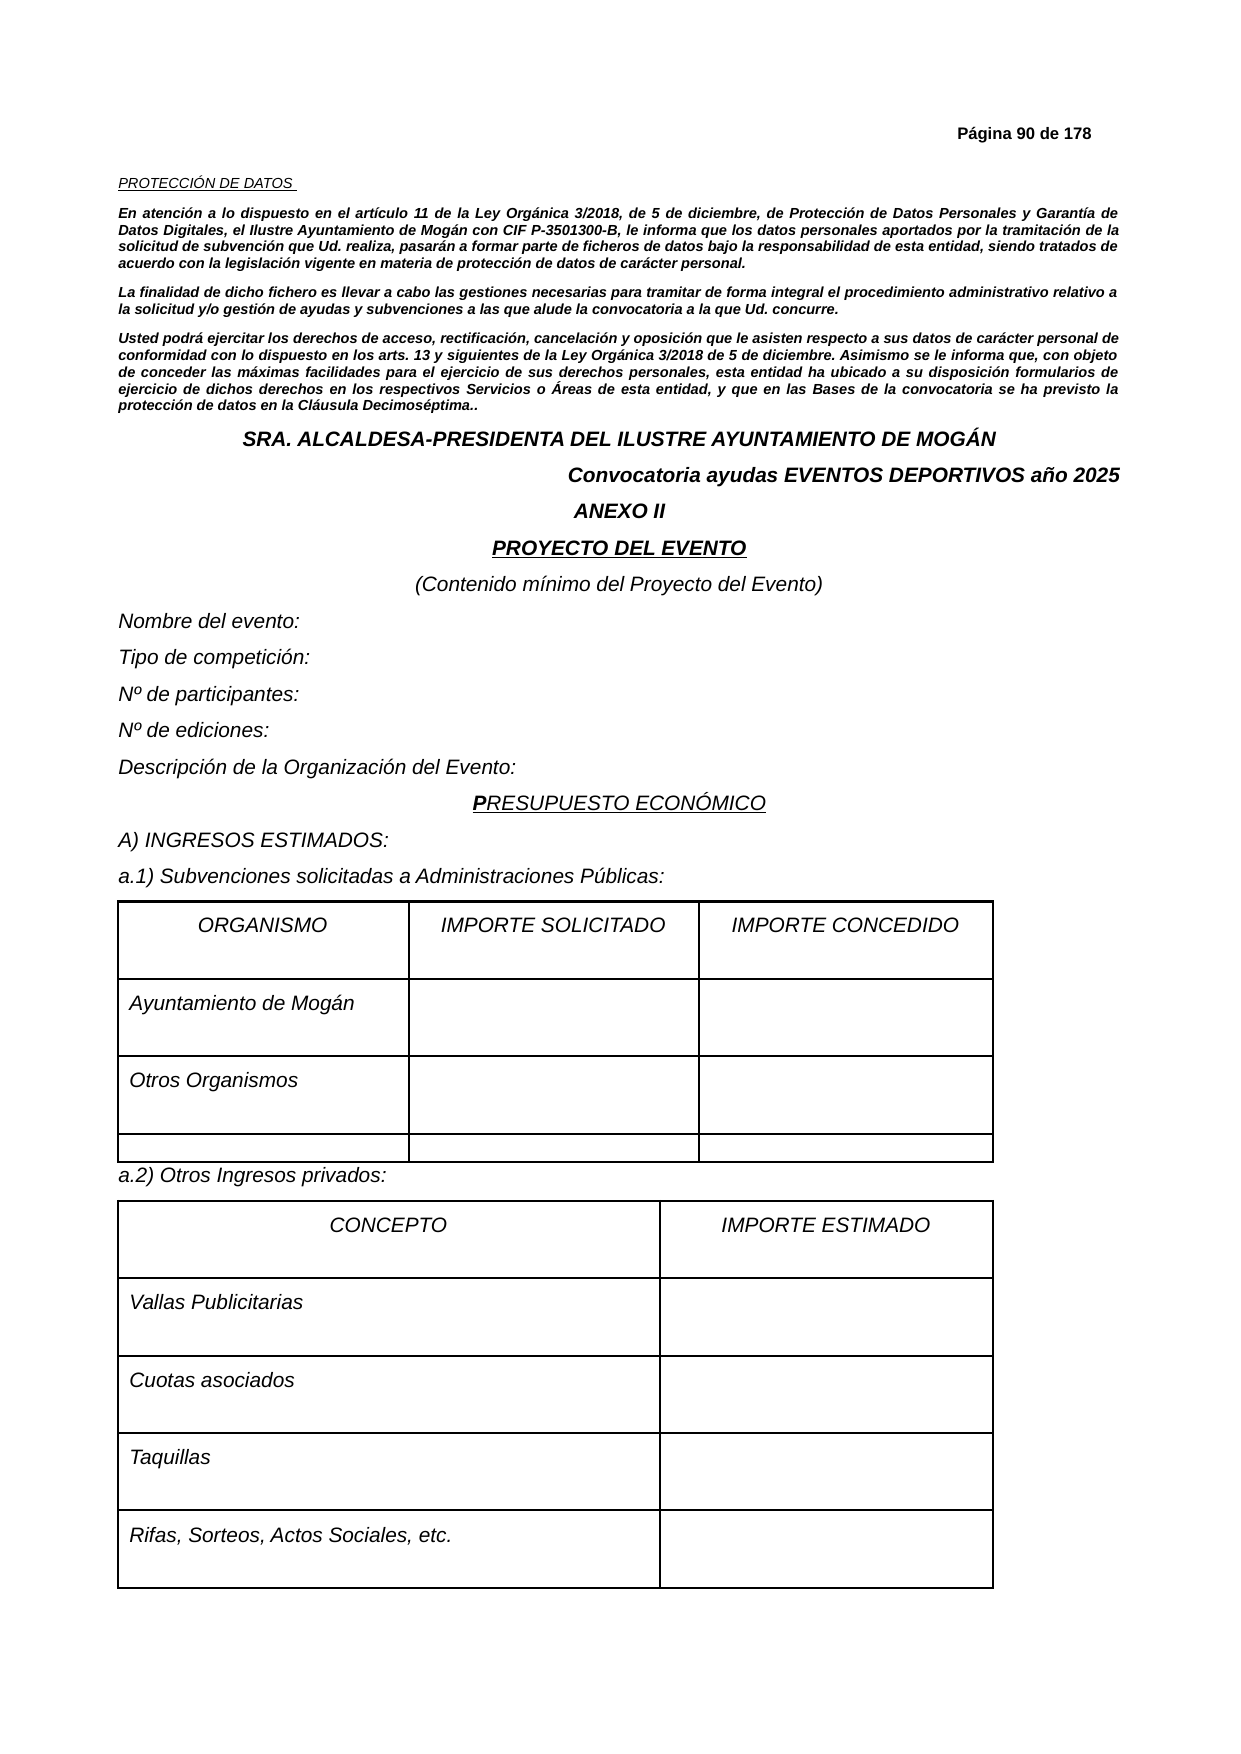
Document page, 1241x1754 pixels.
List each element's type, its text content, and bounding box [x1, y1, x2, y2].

text PROTECCIÓN DE DATOS [118, 175, 1122, 192]
table_cell [700, 1057, 992, 1132]
table_header IMPORTE SOLICITADO [410, 903, 698, 978]
table_cell [410, 1135, 698, 1161]
table_cell [661, 1357, 992, 1432]
text Usted podrá ejercitar los derechos de acceso, rectificación, cancelación y oposición que le asisten respecto a sus datos de carácter personal de conformidad con lo dispuesto en los arts. 13 y siguientes de la Ley Orgánica 3/2018 de 5 de diciembre. Asimismo se le informa que, con objeto de conceder las máximas facilidades para el ejercicio de sus derechos personales, esta entidad ha ubicado a su disposición formularios de ejercicio de dichos derechos en los respectivos Servicios o Áreas de esta entidad, y que en las Bases de la convocatoria se ha previsto la protección de datos en la Cláusula Decimoséptima.. [118, 330, 1122, 414]
table_cell Cuotas asociados [119, 1357, 659, 1432]
table_cell [119, 1135, 408, 1161]
text Descripción de la Organización del Evento: [118, 754, 1122, 778]
text PRESUPUESTO ECONÓMICO [118, 791, 1122, 815]
text a.2) Otros Ingresos privados: [118, 1163, 1122, 1187]
table_cell [410, 980, 698, 1055]
text Nº de ediciones: [118, 718, 1122, 742]
text Nombre del evento: [118, 609, 1122, 633]
table_cell [410, 1057, 698, 1132]
table_header ORGANISMO [119, 903, 408, 978]
table_header CONCEPTO [119, 1202, 659, 1277]
table_header IMPORTE CONCEDIDO [700, 903, 992, 978]
text Tipo de competición: [118, 645, 1122, 669]
text A) INGRESOS ESTIMADOS: [118, 827, 1122, 851]
table_cell [700, 1135, 992, 1161]
table_cell [661, 1434, 992, 1509]
text ANEXO II [118, 499, 1122, 523]
table_cell [661, 1279, 992, 1354]
text SRA. ALCALDESA-PRESIDENTA DEL ILUSTRE AYUNTAMIENTO DE MOGÁN [118, 426, 1122, 450]
text PROYECTO DEL EVENTO [118, 536, 1122, 560]
text Convocatoria ayudas EVENTOS DEPORTIVOS año 2025 [118, 463, 1122, 487]
text Nº de participantes: [118, 682, 1122, 706]
table_cell [661, 1511, 992, 1587]
text (Contenido mínimo del Proyecto del Evento) [118, 572, 1122, 596]
table_header IMPORTE ESTIMADO [661, 1202, 992, 1277]
text a.1) Subvenciones solicitadas a Administraciones Públicas: [118, 864, 1122, 888]
text La finalidad de dicho fichero es llevar a cabo las gestiones necesarias para tramitar de forma integral el procedimiento administrativo relativo a la solicitud y/o gestión de ayudas y subvenciones a las que alude la convocatoria a la que Ud. concurre. [118, 284, 1122, 317]
table_cell Rifas, Sorteos, Actos Sociales, etc. [119, 1511, 659, 1587]
text En atención a lo dispuesto en el artículo 11 de la Ley Orgánica 3/2018, de 5 de diciembre, de Protección de Datos Personales y Garantía de Datos Digitales, el Ilustre Ayuntamiento de Mogán con CIF P-3501300-B, le informa que los datos personales aportados por la tramitación de la solicitud de subvención que Ud. realiza, pasarán a formar parte de ficheros de datos bajo la responsabilidad de esta entidad, siendo tratados de acuerdo con la legislación vigente en materia de protección de datos de carácter personal. [118, 204, 1122, 271]
table_cell Taquillas [119, 1434, 659, 1509]
table_cell Otros Organismos [119, 1057, 408, 1132]
table_cell Ayuntamiento de Mogán [119, 980, 408, 1055]
table_cell [700, 980, 992, 1055]
table_cell Vallas Publicitarias [119, 1279, 659, 1354]
